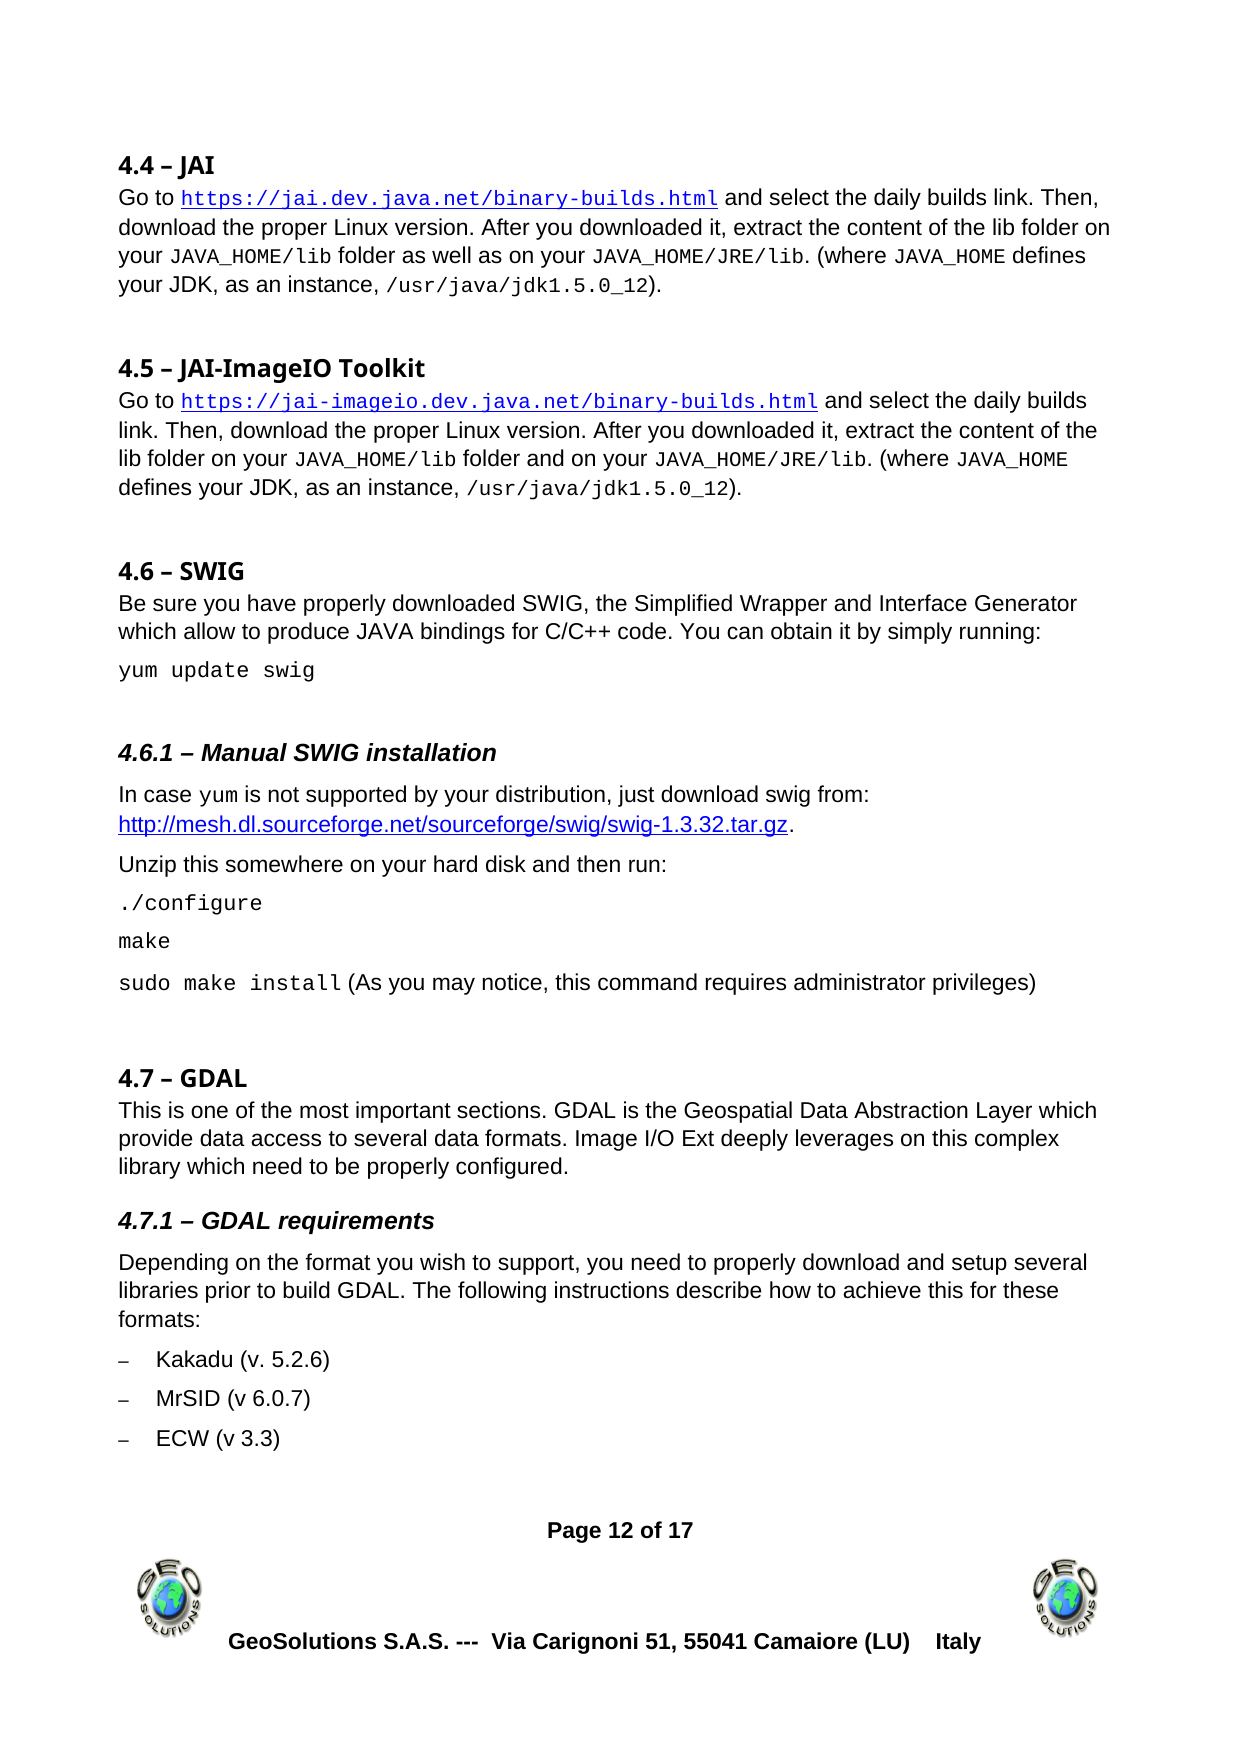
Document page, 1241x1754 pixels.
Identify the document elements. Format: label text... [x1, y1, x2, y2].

subtitle 4.7 – GDAL [118, 1060, 1122, 1094]
subtitle 4.4 – JAI [118, 148, 1122, 182]
text ./configure [118, 892, 1122, 917]
text Depending on the format you wish to support, you need to properly download and setup several libraries prior to build GDAL. The following instructions describe how to achieve this for these formats: [118, 1250, 1122, 1332]
text Go to https://jai.dev.java.net/binary-builds.html and select the daily builds link. Then, download the proper Linux version. After you downloaded it, extract the content of the lib folder on your JAVA_HOME/lib folder as well as on your JAVA_HOME/JRE/lib. (where JAVA_HOME defines your JDK, as an instance, /usr/java/jdk1.5.0_12). [118, 185, 1122, 327]
text In case yum is not supported by your distribution, just download swig from: http://mesh.dl.sourceforge.net/sourceforge/swig/swig-1.3.32.tar.gz. [118, 782, 1122, 838]
subtitle 4.6.1 – Manual SWIG installation [118, 739, 1122, 767]
text make [118, 931, 1122, 956]
text yum update swig [118, 659, 1122, 712]
text Go to https://jai-imageio.dev.java.net/binary-builds.html and select the daily builds link. Then, download the proper Linux version. After you downloaded it, extract the content of the lib folder on your JAVA_HOME/lib folder and on your JAVA_HOME/JRE/lib. (where JAVA_HOME defines your JDK, as an instance, /usr/java/jdk1.5.0_12). [118, 388, 1122, 530]
subtitle 4.6 – SWIG [118, 553, 1122, 587]
text Be sure you have properly downloaded SWIG, the Simplified Wrapper and Interface Generator which allow to produce JAVA bindings for C/C++ code. You can obtain it by simply running: [118, 591, 1122, 644]
picture [134, 1552, 205, 1641]
subtitle 4.5 – JAI-ImageIO Toolkit [118, 351, 1122, 384]
list ECW (v 3.3) [118, 1426, 1122, 1452]
subtitle 4.7.1 – GDAL requirements [118, 1207, 1122, 1235]
picture [1030, 1552, 1101, 1641]
text sudo make install (As you may notice, this command requires administrator privileges) [118, 970, 1122, 997]
text This is one of the most important sections. GDAL is the Geospatial Data Abstraction Layer which provide data access to several data formats. Image I/O Ext deeply leverages on this complex library which need to be properly configured. [118, 1098, 1122, 1180]
list MrSID (v 6.0.7) [118, 1386, 1122, 1412]
list Kakadu (v. 5.2.6) [118, 1346, 1122, 1372]
text Unzip this somewhere on your hard disk and then run: [118, 852, 1122, 877]
